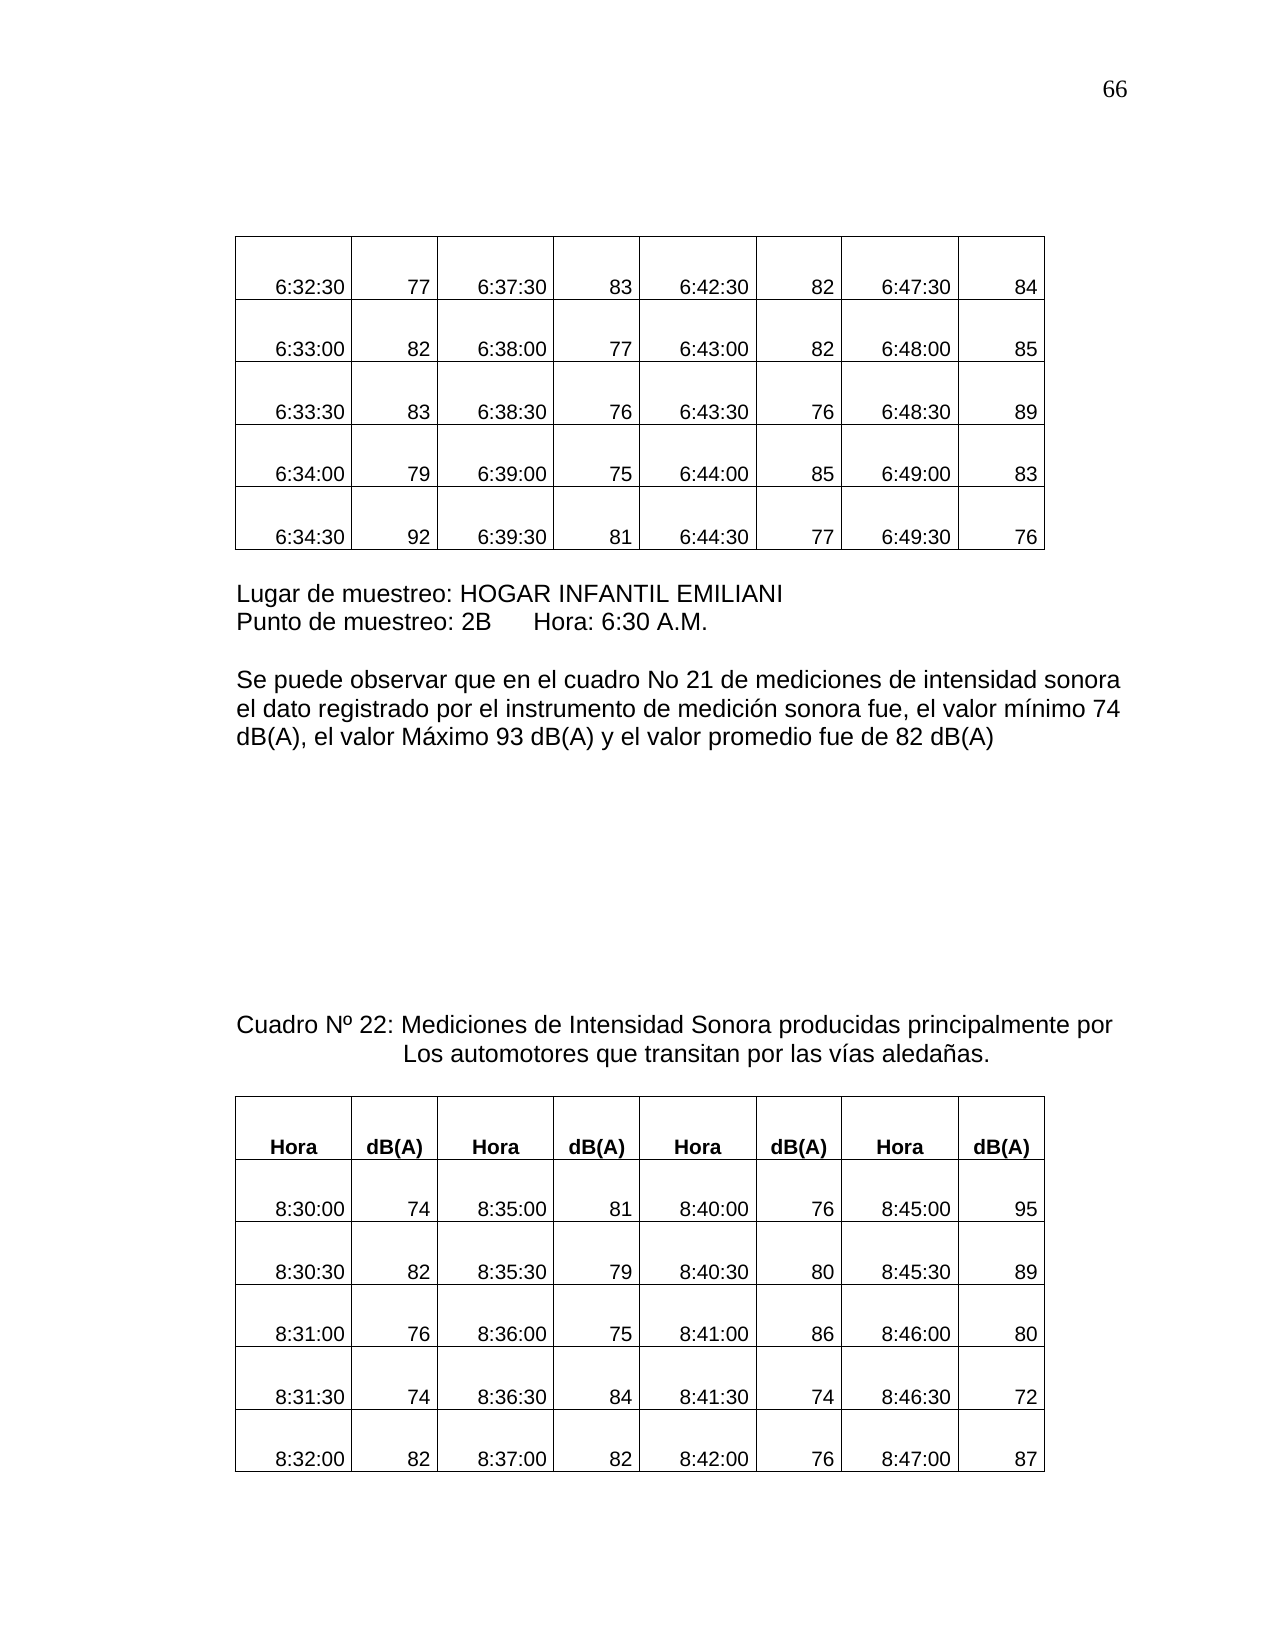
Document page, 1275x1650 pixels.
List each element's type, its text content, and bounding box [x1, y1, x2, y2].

table_cell 84 [959, 237, 1044, 299]
table_cell 8:47:00 [842, 1410, 958, 1471]
table_cell 6:37:30 [438, 237, 553, 299]
table_cell 83 [959, 425, 1044, 486]
table_cell 89 [959, 1222, 1044, 1283]
table_cell 83 [554, 237, 639, 299]
table_cell 6:42:30 [640, 237, 756, 299]
text Punto de muestreo: 2B Hora: 6:30 A.M. [236, 607, 1127, 636]
table_cell 6:33:00 [236, 300, 351, 361]
text Lugar de muestreo: HOGAR INFANTIL EMILIANI [236, 578, 1127, 607]
table_header Hora [842, 1097, 958, 1158]
table_cell 6:48:30 [842, 362, 958, 424]
table_cell 6:34:30 [236, 487, 351, 549]
table_cell 8:31:30 [236, 1347, 351, 1408]
table_cell 6:34:00 [236, 425, 351, 486]
table_header Hora [236, 1097, 351, 1158]
table_cell 82 [352, 1222, 437, 1283]
table_cell 6:44:30 [640, 487, 756, 549]
table_cell 6:32:30 [236, 237, 351, 299]
table_cell 87 [959, 1410, 1044, 1471]
table_cell 8:46:30 [842, 1347, 958, 1408]
table_cell 76 [352, 1285, 437, 1346]
table_cell 6:39:30 [438, 487, 553, 549]
table_header Hora [640, 1097, 756, 1158]
text Se puede observar que en el cuadro No 21 de mediciones de intensidad sonora el dato registrado por el instrumento de medición sonora fue, el valor mínimo 74 dB(A), el valor Máximo 93 dB(A) y el valor promedio fue de 82 dB(A) [236, 665, 1127, 751]
table_header dB(A) [757, 1097, 841, 1158]
table_cell 8:31:00 [236, 1285, 351, 1346]
table_cell 76 [757, 1410, 841, 1471]
table_cell 74 [352, 1160, 437, 1221]
table_cell 83 [352, 362, 437, 424]
table_cell 8:41:00 [640, 1285, 756, 1346]
table_cell 72 [959, 1347, 1044, 1408]
table_cell 82 [554, 1410, 639, 1471]
table_cell 79 [352, 425, 437, 486]
table_cell 80 [757, 1222, 841, 1283]
table_cell 6:48:00 [842, 300, 958, 361]
table_cell 76 [757, 1160, 841, 1221]
table_cell 8:46:00 [842, 1285, 958, 1346]
table_cell 77 [554, 300, 639, 361]
table_cell 76 [959, 487, 1044, 549]
table_cell 82 [757, 300, 841, 361]
table_cell 77 [352, 237, 437, 299]
table_cell 6:33:30 [236, 362, 351, 424]
table_cell 8:36:00 [438, 1285, 553, 1346]
text Cuadro Nº 22: Mediciones de Intensidad Sonora producidas principalmente por [236, 1010, 1127, 1038]
table_cell 8:45:30 [842, 1222, 958, 1283]
table_cell 6:38:30 [438, 362, 553, 424]
table_cell 74 [757, 1347, 841, 1408]
table_cell 8:42:00 [640, 1410, 756, 1471]
table_cell 82 [757, 237, 841, 299]
table_cell 74 [352, 1347, 437, 1408]
table_cell 6:43:30 [640, 362, 756, 424]
table_cell 8:35:00 [438, 1160, 553, 1221]
table_cell 8:35:30 [438, 1222, 553, 1283]
table_header dB(A) [959, 1097, 1044, 1158]
table_cell 6:39:00 [438, 425, 553, 486]
table_cell 75 [554, 425, 639, 486]
table_header Hora [438, 1097, 553, 1158]
table_cell 95 [959, 1160, 1044, 1221]
table_cell 76 [757, 362, 841, 424]
table_cell 77 [757, 487, 841, 549]
table_cell 79 [554, 1222, 639, 1283]
table_cell 82 [352, 300, 437, 361]
table_cell 6:38:00 [438, 300, 553, 361]
table_cell 8:45:00 [842, 1160, 958, 1221]
table_cell 75 [554, 1285, 639, 1346]
table_header dB(A) [352, 1097, 437, 1158]
table_cell 85 [959, 300, 1044, 361]
table_cell 6:47:30 [842, 237, 958, 299]
table_cell 89 [959, 362, 1044, 424]
text Los automotores que transitan por las vías aledañas. [236, 1038, 1127, 1067]
table_cell 81 [554, 487, 639, 549]
table_cell 76 [554, 362, 639, 424]
table_header dB(A) [554, 1097, 639, 1158]
table_cell 92 [352, 487, 437, 549]
table_cell 8:32:00 [236, 1410, 351, 1471]
table_cell 6:49:30 [842, 487, 958, 549]
table_cell 85 [757, 425, 841, 486]
table_cell 8:36:30 [438, 1347, 553, 1408]
table_cell 81 [554, 1160, 639, 1221]
table_cell 6:44:00 [640, 425, 756, 486]
table_cell 8:40:30 [640, 1222, 756, 1283]
table_cell 8:30:30 [236, 1222, 351, 1283]
table_cell 8:37:00 [438, 1410, 553, 1471]
table_cell 82 [352, 1410, 437, 1471]
table_cell 8:41:30 [640, 1347, 756, 1408]
table_cell 8:30:00 [236, 1160, 351, 1221]
table_cell 8:40:00 [640, 1160, 756, 1221]
table_cell 6:49:00 [842, 425, 958, 486]
table_cell 84 [554, 1347, 639, 1408]
table_cell 86 [757, 1285, 841, 1346]
table_cell 80 [959, 1285, 1044, 1346]
table_cell 6:43:00 [640, 300, 756, 361]
